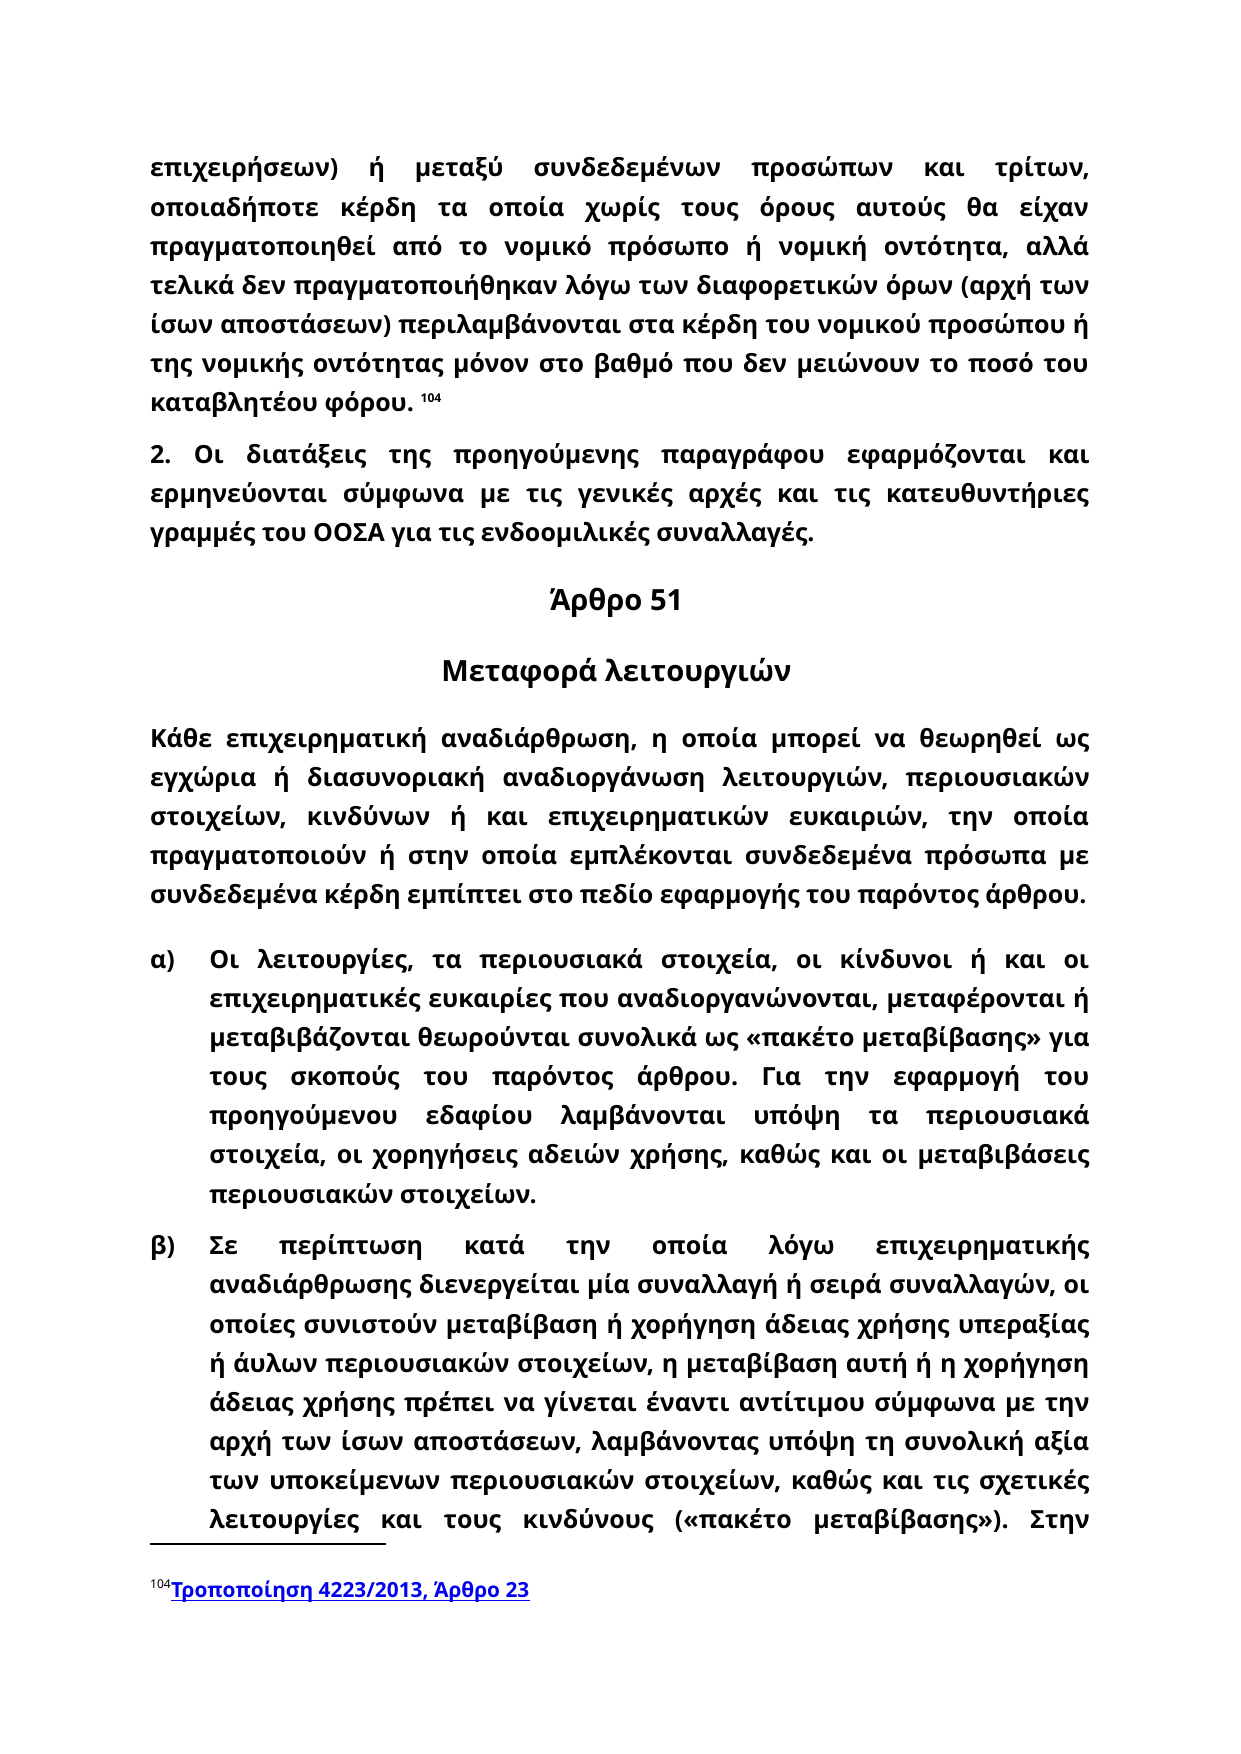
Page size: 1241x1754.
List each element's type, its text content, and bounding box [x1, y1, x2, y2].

subtitle Άρθρο 51 [150, 579, 1090, 619]
text Τροποποίηση 4223/2013, Άρθρο 23 [150, 1576, 1090, 1604]
subtitle Μεταφορά λειτουργιών [150, 650, 1090, 689]
list β) Σε περίπτωση κατά την οποία λόγω επιχειρηματικής αναδιάρθρωσης διενεργείται μία συναλλαγή ή σειρά συναλλαγών, οι οποίες συνιστούν μεταβίβαση ή χορήγηση άδειας χρήσης υπεραξίας ή άυλων περιουσιακών στοιχείων, η μεταβίβαση αυτή ή η χορήγηση άδειας χρήσης πρέπει να γίνεται έναντι αντίτιμου σύμφωνα με την αρχή των ίσων αποστάσεων, λαμβάνοντας υπόψη τη συνολική αξία των υποκείμενων περιουσιακών στοιχείων, καθώς και τις σχετικές λειτουργίες και τους κινδύνους («πακέτο μεταβίβασης»). Στην [150, 1228, 1090, 1536]
text 2. Οι διατάξεις της προηγούμενης παραγράφου εφαρμόζονται και ερμηνεύονται σύμφωνα με τις γενικές αρχές και τις κατευθυντήριες γραμμές του ΟΟΣΑ για τις ενδοομιλικές συναλλαγές. [150, 437, 1090, 549]
text επιχειρήσεων) ή μεταξύ συνδεδεμένων προσώπων και τρίτων, οποιαδήποτε κέρδη τα οποία χωρίς τους όρους αυτούς θα είχαν πραγματοποιηθεί από το νομικό πρόσωπο ή νομική οντότητα, αλλά τελικά δεν πραγματοποιήθηκαν λόγω των διαφορετικών όρων (αρχή των ίσων αποστάσεων) περιλαμβάνονται στα κέρδη του νομικού προσώπου ή της νομικής οντότητας μόνον στο βαθμό που δεν μειώνουν το ποσό του καταβλητέου φόρου. [150, 150, 1090, 419]
text Κάθε επιχειρηματική αναδιάρθρωση, η οποία μπορεί να θεωρηθεί ως εγχώρια ή διασυνοριακή αναδιοργάνωση λειτουργιών, περιουσιακών στοιχείων, κινδύνων ή και επιχειρηματικών ευκαιριών, την οποία πραγματοποιούν ή στην οποία εμπλέκονται συνδεδεμένα πρόσωπα με συνδεδεμένα κέρδη εμπίπτει στο πεδίο εφαρμογής του παρόντος άρθρου. [150, 720, 1090, 911]
list α) Οι λειτουργίες, τα περιουσιακά στοιχεία, οι κίνδυνοι ή και οι επιχειρηματικές ευκαιρίες που αναδιοργανώνονται, μεταφέρονται ή μεταβιβάζονται θεωρούνται συνολικά ως «πακέτο μεταβίβασης» για τους σκοπούς του παρόντος άρθρου. Για την εφαρμογή του προηγούμενου εδαφίου λαμβάνονται υπόψη τα περιουσιακά στοιχεία, οι χορηγήσεις αδειών χρήσης, καθώς και οι μεταβιβάσεις περιουσιακών στοιχείων. [150, 941, 1090, 1210]
